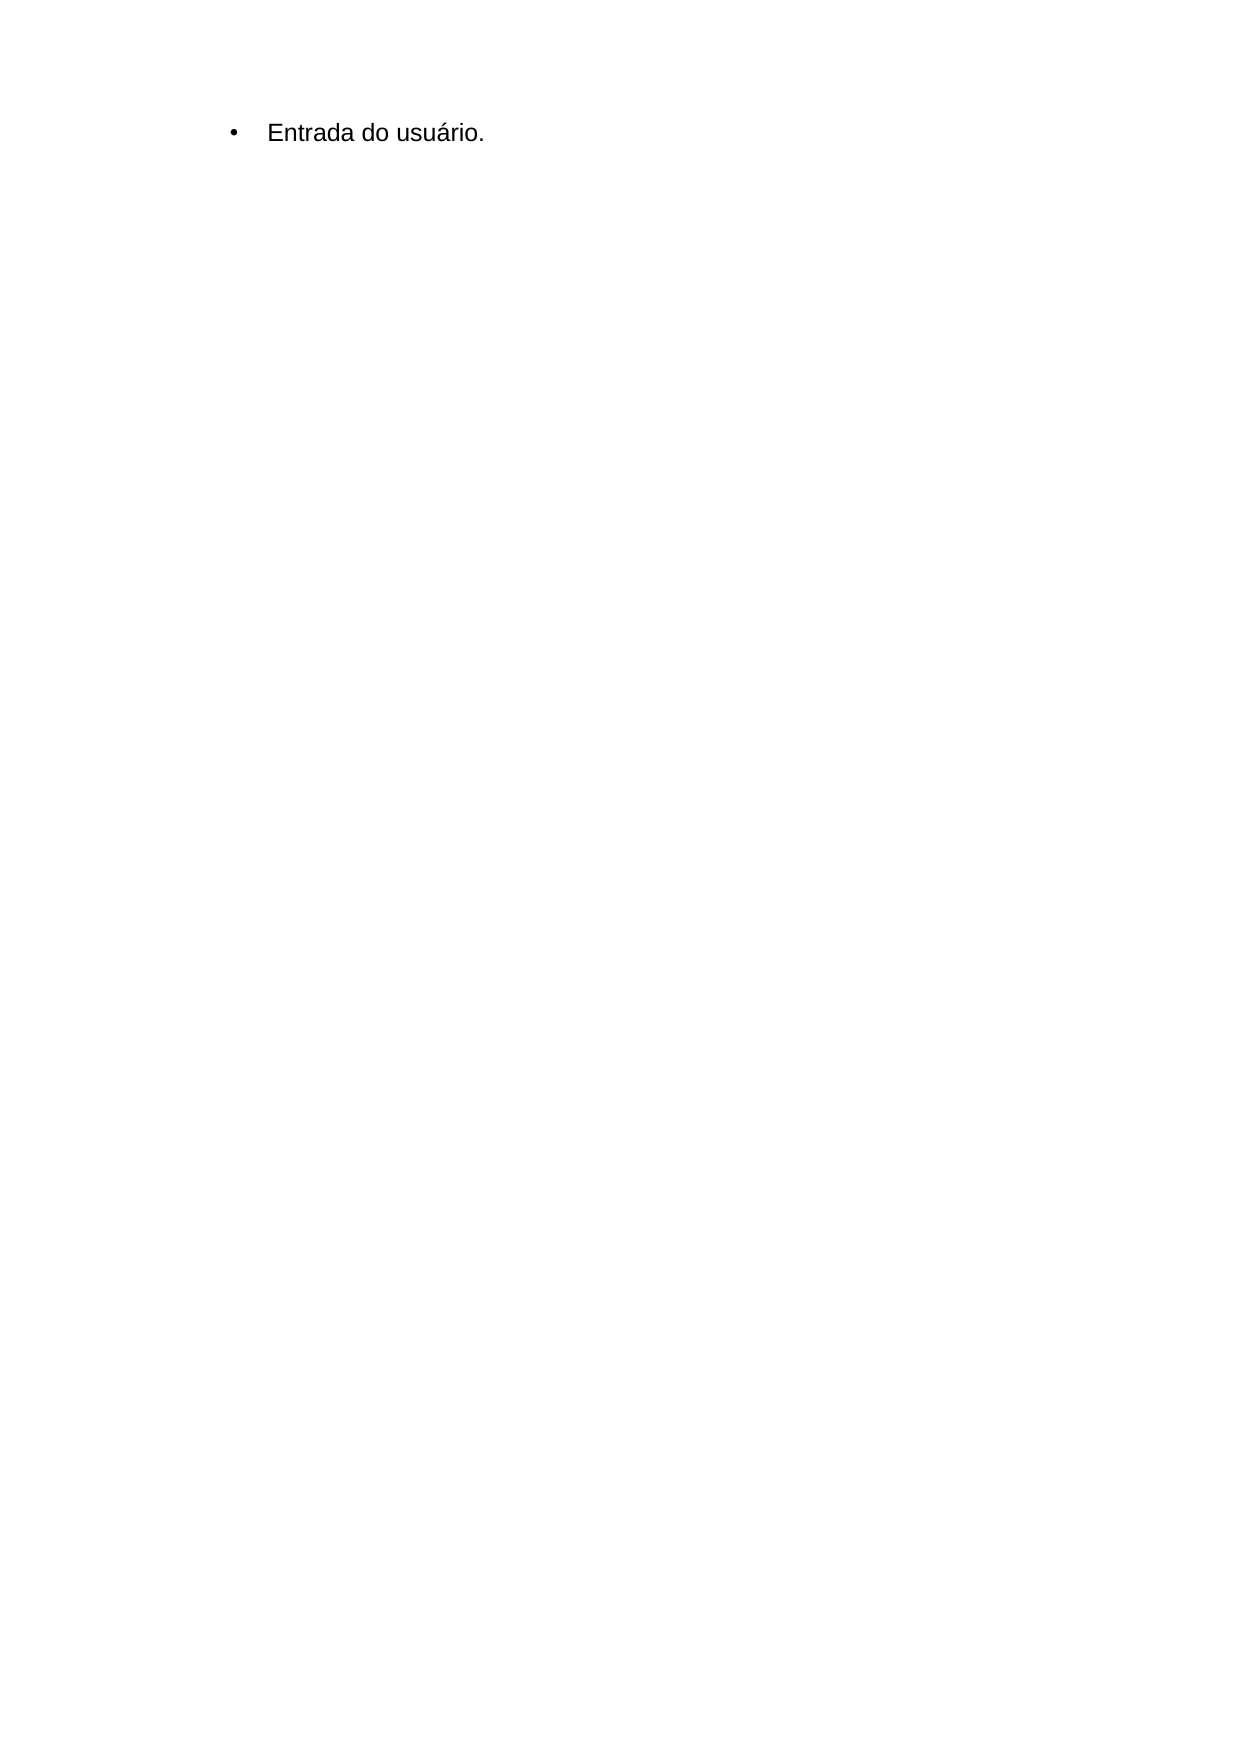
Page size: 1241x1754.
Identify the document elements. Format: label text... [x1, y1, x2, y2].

list Entrada do usuário. [229, 118, 1122, 147]
